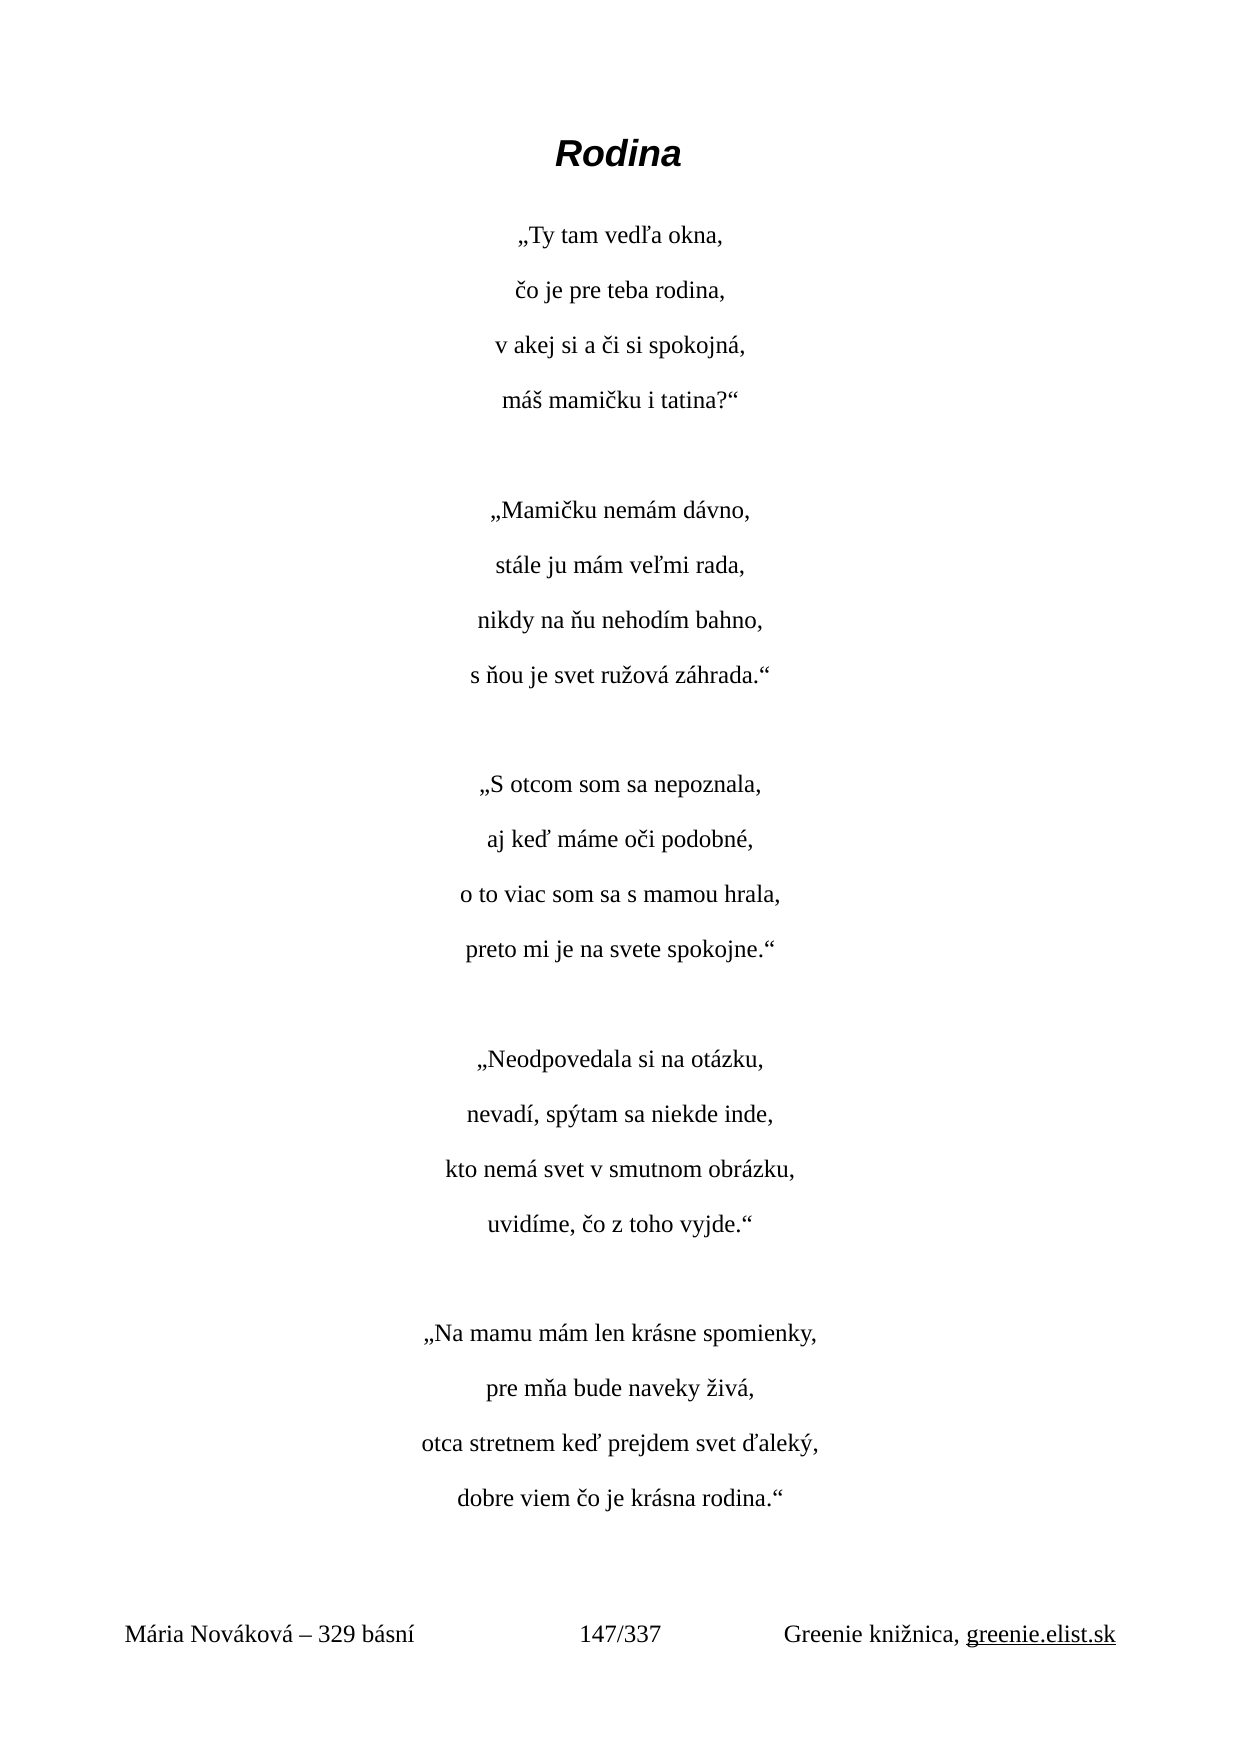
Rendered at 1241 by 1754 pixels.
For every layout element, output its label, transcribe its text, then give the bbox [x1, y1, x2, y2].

text stále ju mám veľmi rada, [106, 550, 1134, 579]
text dobre viem čo je krásna rodina.“ [106, 1483, 1134, 1512]
text „Na mamu mám len krásne spomienky, [106, 1318, 1134, 1347]
text uvidíme, čo z toho vyjde.“ [106, 1209, 1134, 1237]
subtitle Rodina [106, 131, 1134, 174]
text „S otcom som sa nepoznala, [106, 769, 1134, 798]
text aj keď máme oči podobné, [106, 824, 1134, 853]
text v akej si a či si spokojná, [106, 330, 1134, 359]
text čo je pre teba rodina, [106, 275, 1134, 304]
text nevadí, spýtam sa niekde inde, [106, 1099, 1134, 1128]
text preto mi je na svete spokojne.“ [106, 934, 1134, 963]
text „Mamičku nemám dávno, [106, 495, 1134, 524]
text otca stretnem keď prejdem svet ďaleký, [106, 1428, 1134, 1457]
text nikdy na ňu nehodím bahno, [106, 605, 1134, 633]
text s ňou je svet ružová záhrada.“ [106, 660, 1134, 688]
text „Neodpovedala si na otázku, [106, 1044, 1134, 1073]
text kto nemá svet v smutnom obrázku, [106, 1154, 1134, 1182]
text pre mňa bude naveky živá, [106, 1373, 1134, 1402]
text „Ty tam vedľa okna, [106, 221, 1134, 249]
text máš mamičku i tatina?“ [106, 385, 1134, 414]
text o to viac som sa s mamou hrala, [106, 879, 1134, 908]
